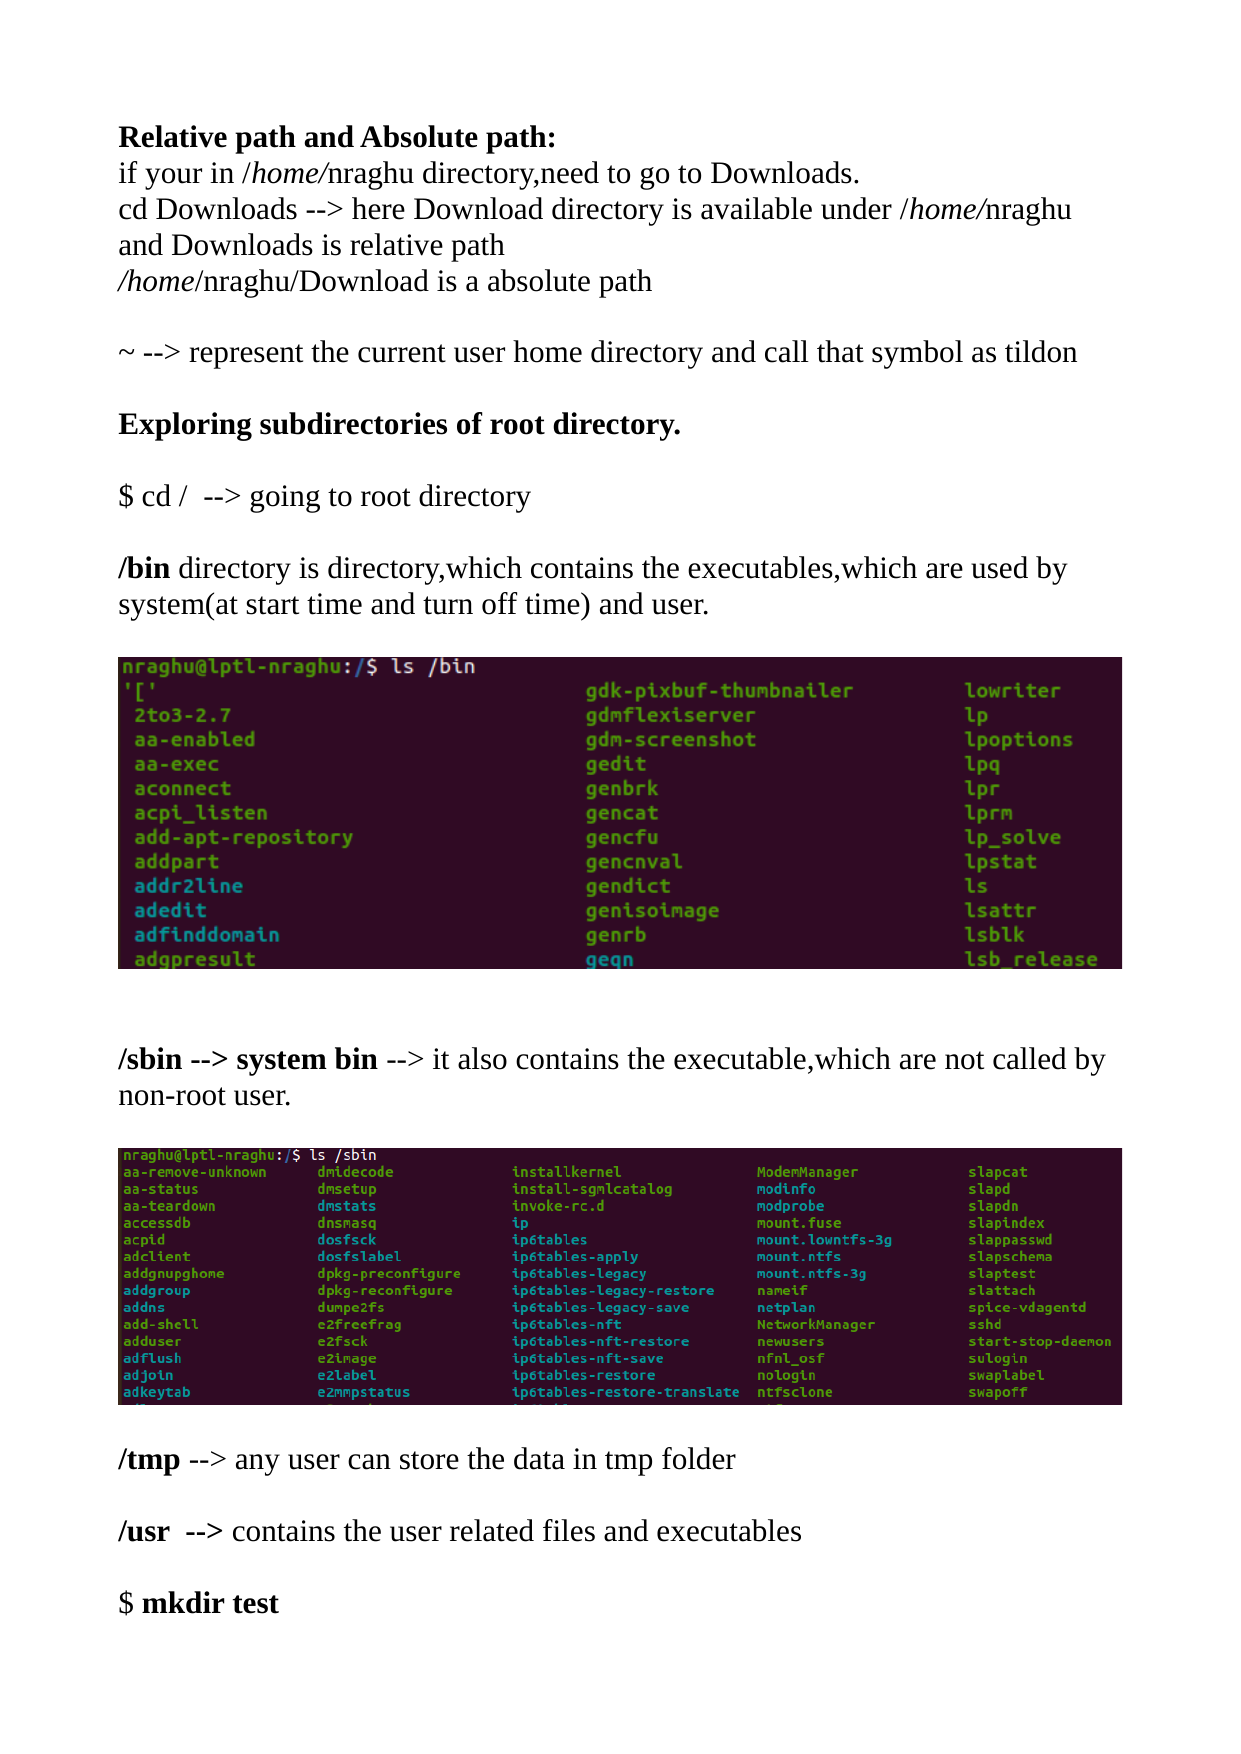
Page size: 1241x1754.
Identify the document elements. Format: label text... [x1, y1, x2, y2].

text /usr --> contains the user related files and executables [118, 1512, 1122, 1548]
text $ mkdir test [118, 1584, 1122, 1620]
picture [118, 657, 1123, 969]
text /sbin --> system bin --> it also contains the executable,which are not called by non-root user. [118, 1041, 1122, 1112]
text if your in /home/nraghu directory,need to go to Downloads. [118, 154, 1122, 190]
text $ cd / --> going to root directory [118, 477, 1122, 513]
text Exploring subdirectories of root directory. [118, 406, 1122, 442]
text cd Downloads --> here Download directory is available under /home/nraghu and Downloads is relative path [118, 190, 1122, 262]
picture [118, 1148, 1123, 1405]
text /bin directory is directory,which contains the executables,which are used by system(at start time and turn off time) and user. [118, 549, 1122, 621]
text /home/nraghu/Download is a absolute path [118, 262, 1122, 298]
text ~ --> represent the current user home directory and call that symbol as tildon [118, 334, 1122, 370]
text Relative path and Absolute path: [118, 118, 1122, 154]
text /tmp --> any user can store the data in tmp folder [118, 1441, 1122, 1476]
